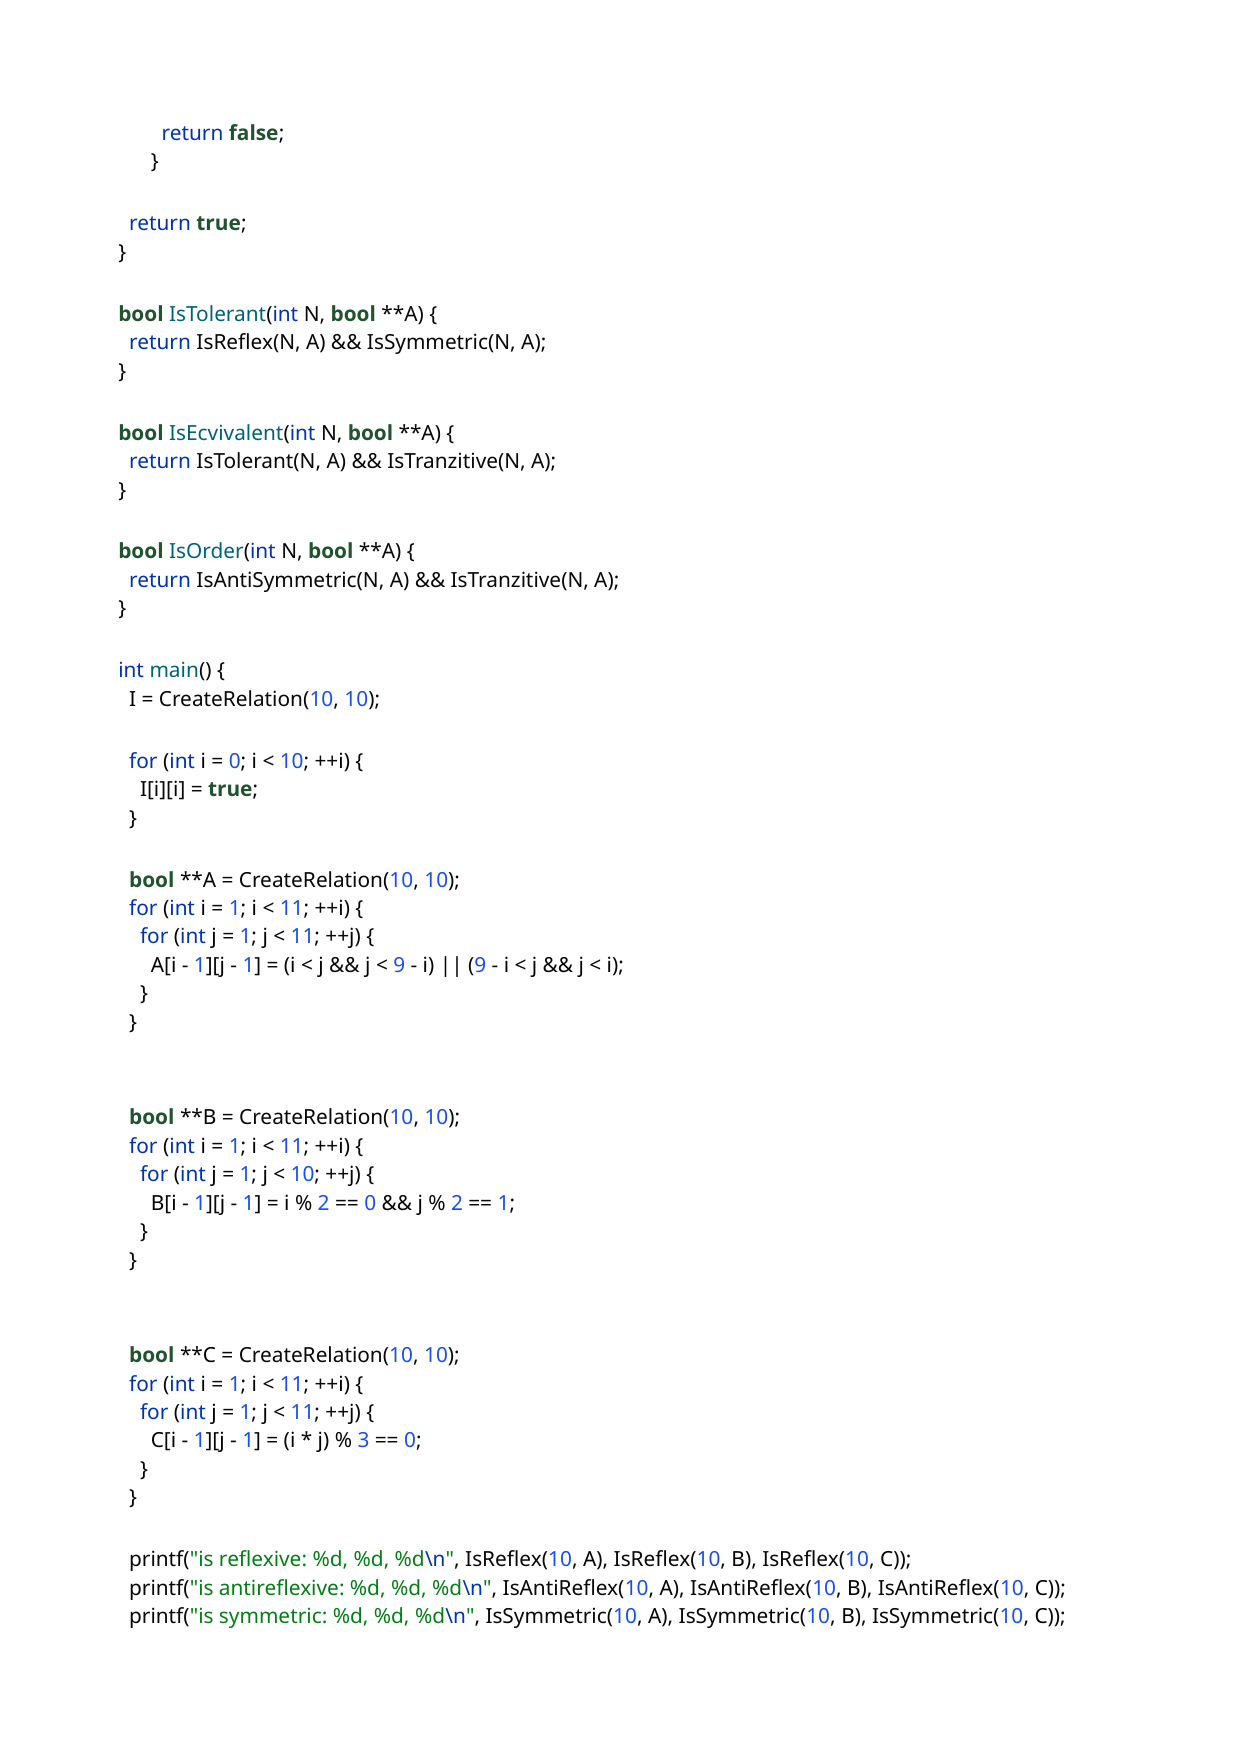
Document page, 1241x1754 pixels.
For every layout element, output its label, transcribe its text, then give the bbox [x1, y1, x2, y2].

text return false; } return true; } bool IsTolerant(int N, bool **A) { return IsReflex(N, A) && IsSymmetric(N, A); } bool IsEcvivalent(int N, bool **A) { return IsTolerant(N, A) && IsTranzitive(N, A); } bool IsOrder(int N, bool **A) { return IsAntiSymmetric(N, A) && IsTranzitive(N, A); } int main() { I = CreateRelation(10, 10); for (int i = 0; i < 10; ++i) { I[i][i] = true; } bool **A = CreateRelation(10, 10); for (int i = 1; i < 11; ++i) { for (int j = 1; j < 11; ++j) { A[i - 1][j - 1] = (i < j && j < 9 - i) || (9 - i < j && j < i); } } bool **B = CreateRelation(10, 10); for (int i = 1; i < 11; ++i) { for (int j = 1; j < 10; ++j) { B[i - 1][j - 1] = i % 2 == 0 && j % 2 == 1; } } bool **C = CreateRelation(10, 10); for (int i = 1; i < 11; ++i) { for (int j = 1; j < 11; ++j) { C[i - 1][j - 1] = (i * j) % 3 == 0; } } printf("is reflexive: %d, %d, %d\n", IsReflex(10, A), IsReflex(10, B), IsReflex(10, C)); printf("is antireflexive: %d, %d, %d\n", IsAntiReflex(10, A), IsAntiReflex(10, B), IsAntiReflex(10, C)); printf("is symmetric: %d, %d, %d\n", IsSymmetric(10, A), IsSymmetric(10, B), IsSymmetric(10, C)); [118, 118, 1122, 1630]
